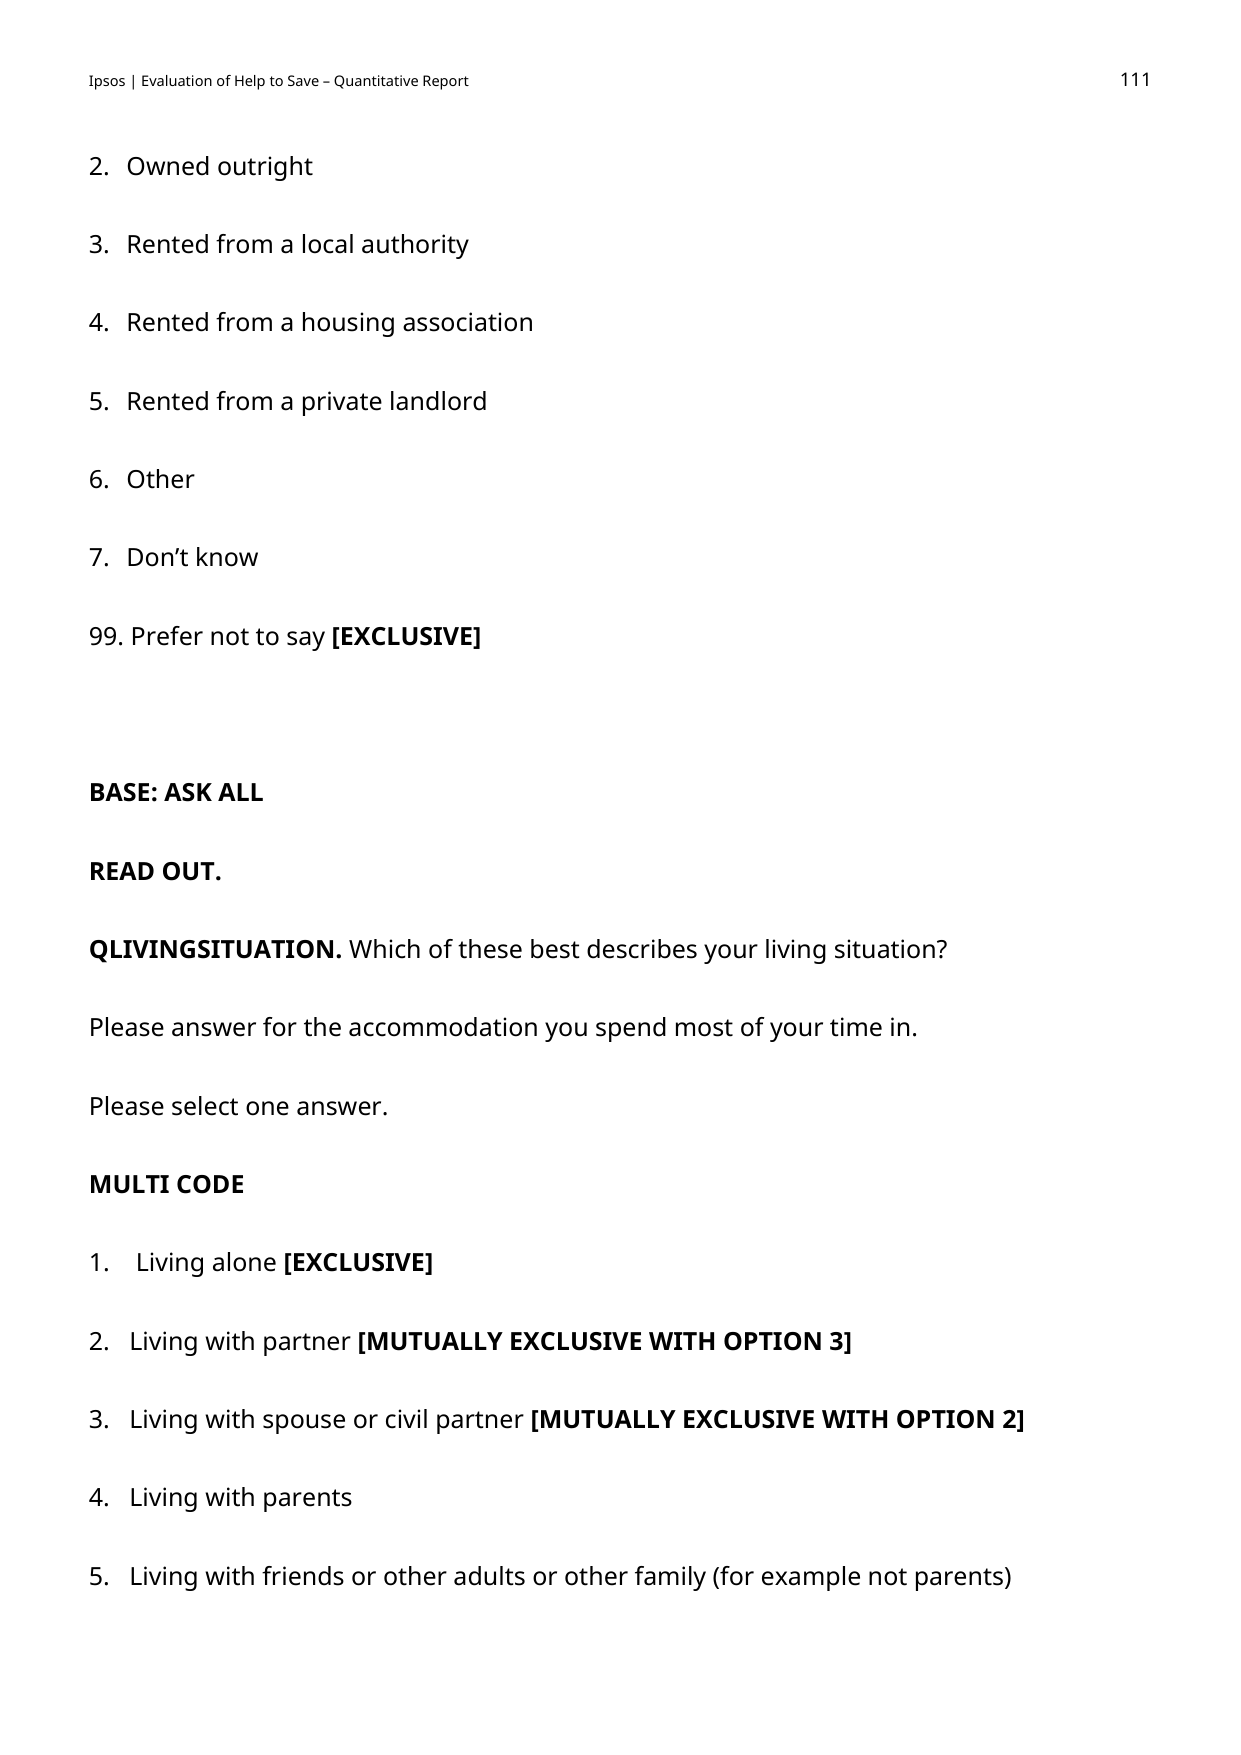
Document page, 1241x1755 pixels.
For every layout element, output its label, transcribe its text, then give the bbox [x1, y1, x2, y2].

list Owned outright [89, 148, 1152, 182]
list Rented from a private landlord [89, 383, 1152, 417]
list READ OUT. [89, 853, 1152, 887]
list Rented from a housing association [89, 305, 1152, 339]
list Other [89, 462, 1152, 496]
list 2. Living with partner [MUTUALLY EXCLUSIVE WITH OPTION 3] [89, 1323, 1152, 1357]
list 99. Prefer not to say [EXCLUSIVE] [89, 618, 1152, 652]
list Rented from a local authority [89, 227, 1152, 261]
list 1. Living alone [EXCLUSIVE] [89, 1245, 1152, 1279]
list Don’t know [89, 540, 1152, 574]
list BASE: ASK ALL [89, 775, 1152, 809]
list Please select one answer. [89, 1088, 1152, 1122]
list QLIVINGSITUATION. Which of these best describes your living situation? [89, 932, 1152, 966]
list 4. Living with parents [89, 1480, 1152, 1514]
list 5. Living with friends or other adults or other family (for example not parents) [89, 1558, 1152, 1592]
list 3. Living with spouse or civil partner [MUTUALLY EXCLUSIVE WITH OPTION 2] [89, 1402, 1152, 1436]
list Please answer for the accommodation you spend most of your time in. [89, 1010, 1152, 1044]
list MULTI CODE [89, 1167, 1152, 1201]
